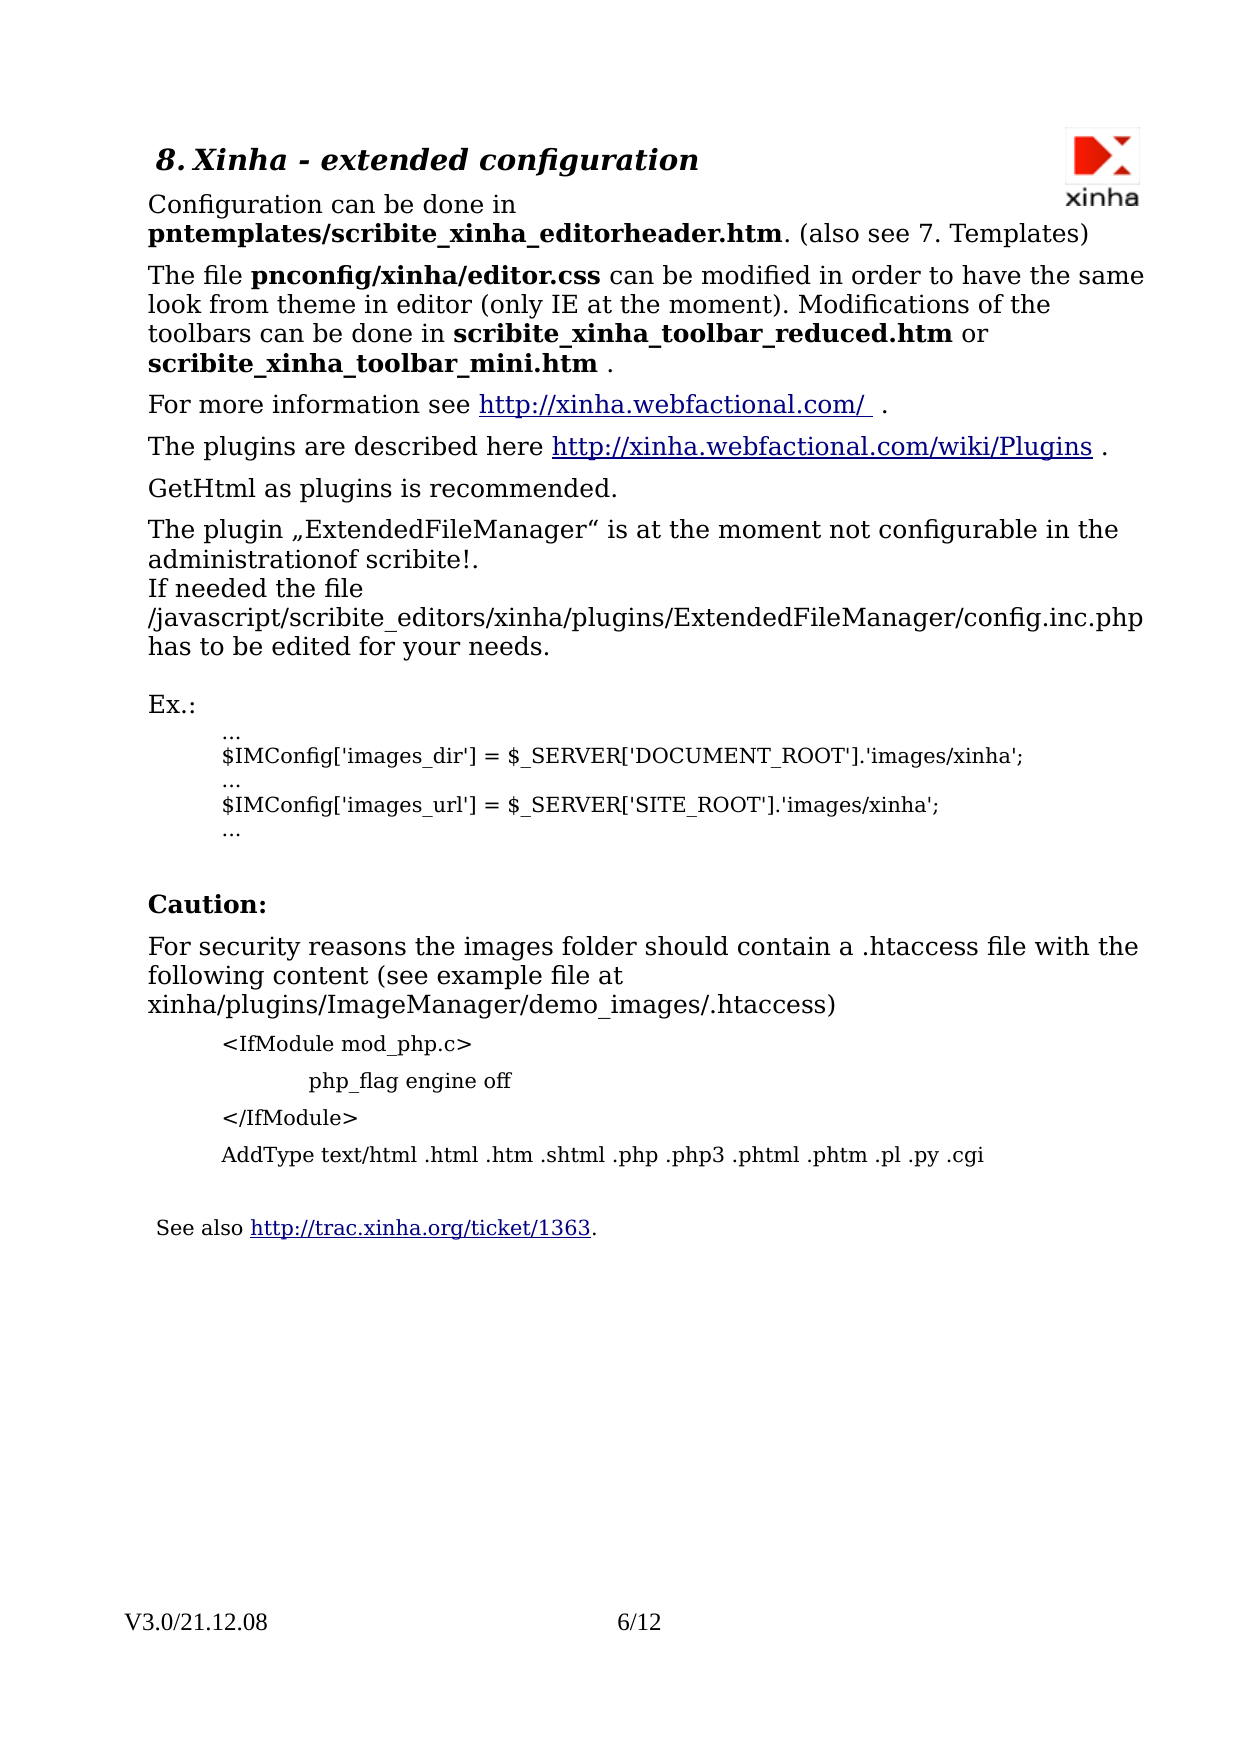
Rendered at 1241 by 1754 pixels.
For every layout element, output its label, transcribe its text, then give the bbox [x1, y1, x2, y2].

list See also http://trac.xinha.org/ticket/1363. [118, 1216, 1160, 1241]
subtitle [1141, 143, 1160, 177]
subtitle Xinha - extended configuration [156, 143, 1065, 177]
text AddType text/html .html .htm .shtml .php .php3 .phtml .phtm .pl .py .cgi [148, 1143, 1160, 1167]
text Caution: [148, 891, 1160, 920]
text For security reasons the images folder should contain a .htaccess file with the following content (see example file at xinha/plugins/ImageManager/demo_images/.htaccess) [148, 932, 1160, 1020]
text GetHtml as plugins is recommended. [148, 474, 1160, 503]
text Configuration can be done in pntemplates/scribite_xinha_editorheader.htm. (also see 7. Templates) [148, 190, 1160, 248]
text For more information see http://xinha.webfactional.com/ . [148, 391, 1160, 420]
text The file pnconfig/xinha/editor.css can be modified in order to have the same look from theme in editor (only IE at the moment). Modifications of the toolbars can be done in scribite_xinha_toolbar_reduced.htm or scribite_xinha_toolbar_mini.htm . [148, 261, 1160, 378]
text php_flag engine off [148, 1069, 1160, 1093]
text The plugin „ExtendedFileManager“ is at the moment not configurable in the administrationof scribite!. If needed the file /javascript/scribite_editors/xinha/plugins/ExtendedFileManager/config.inc.php has to be edited for your needs. Ex.: ... $IMConfig['images_dir'] = $_SERVER['DOCUMENT_ROOT'].'images/xinha'; ... $IMConfig['images_url'] = $_SERVER['SITE_ROOT'].'images/xinha'; ... [148, 516, 1160, 841]
text </IfModule> [148, 1106, 1160, 1130]
text The plugins are described here http://xinha.webfactional.com/wiki/Plugins . [148, 432, 1160, 462]
text <IfModule mod_php.c> [148, 1032, 1160, 1057]
picture [1065, 127, 1141, 206]
